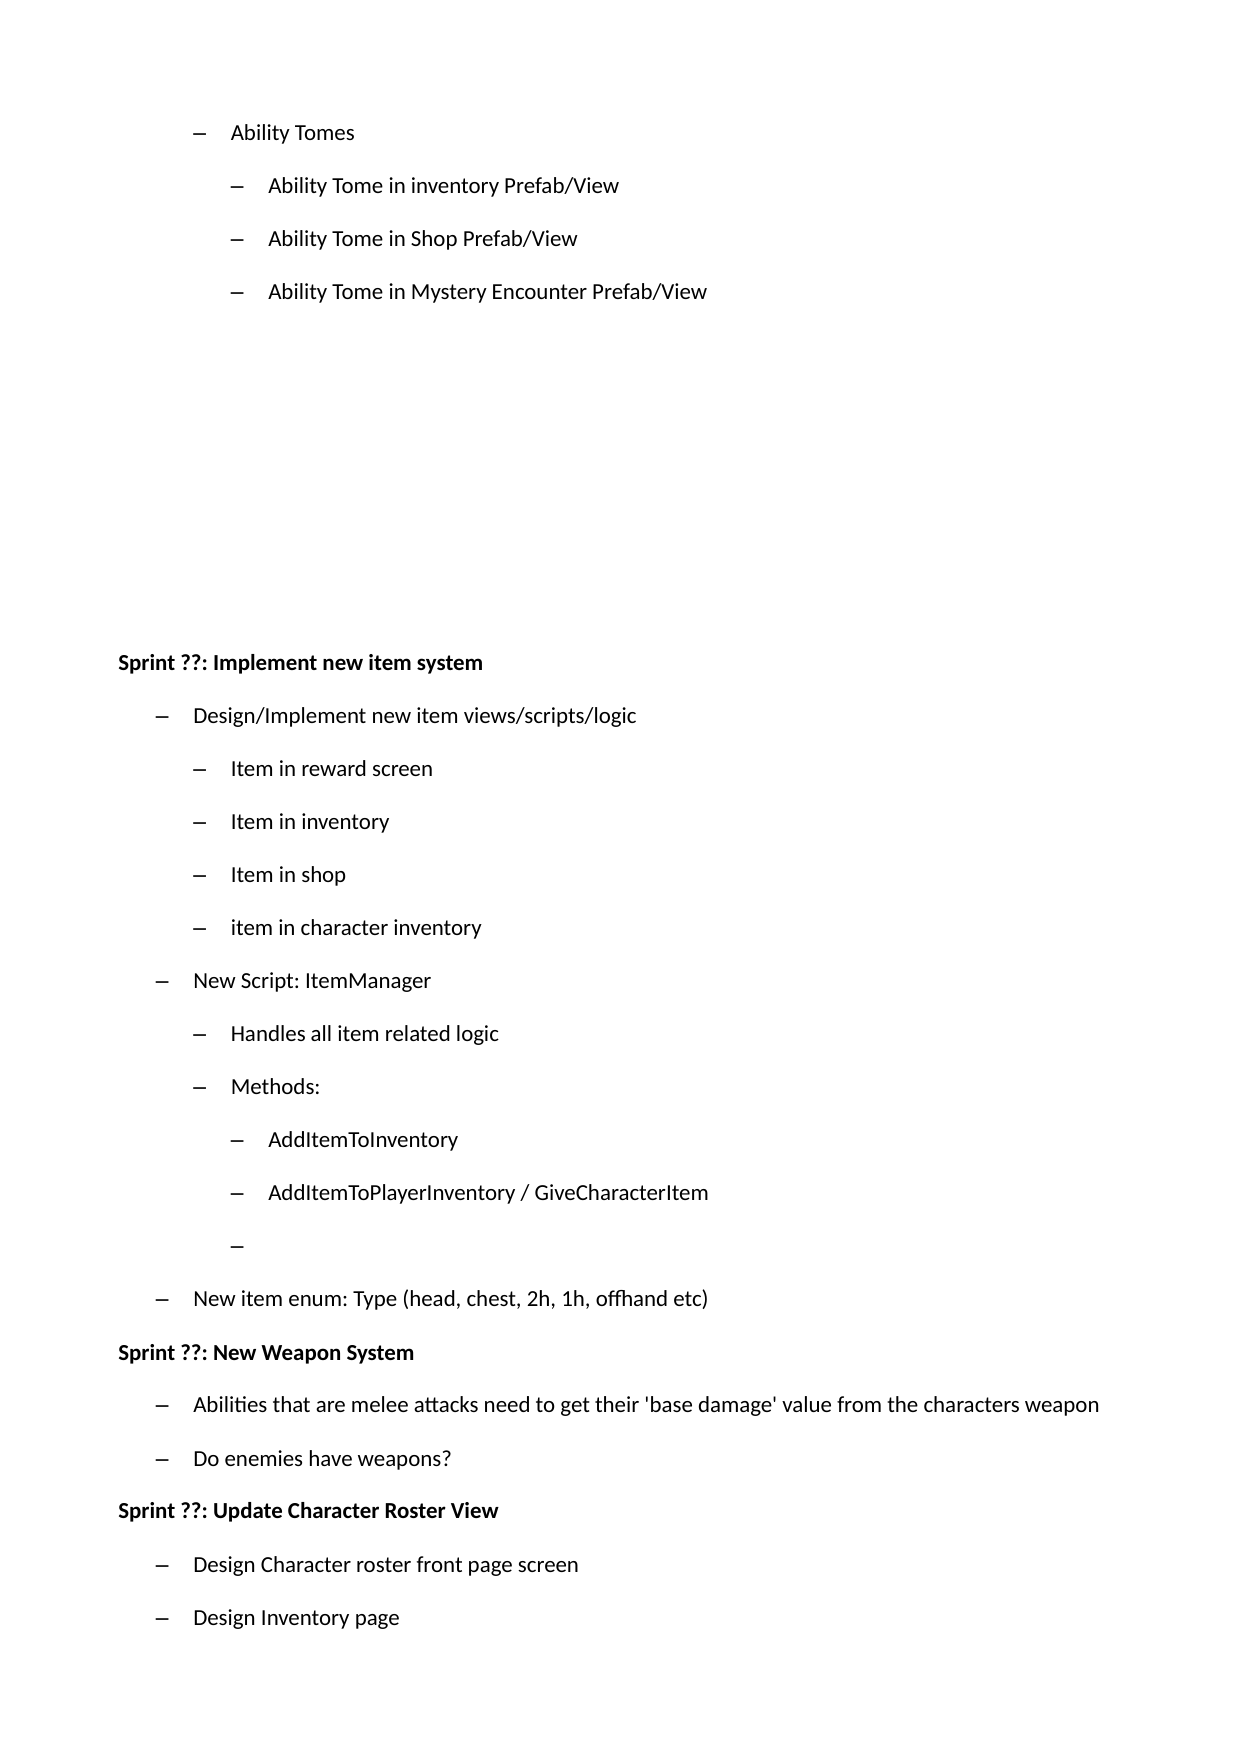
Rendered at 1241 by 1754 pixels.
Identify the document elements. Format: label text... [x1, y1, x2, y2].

list Ability Tome in Mystery Encounter Prefab/View [231, 277, 1122, 305]
list New Script: ItemManager [156, 966, 1122, 994]
list Handles all item related logic [193, 1019, 1122, 1047]
list item in character inventory [193, 913, 1122, 941]
list Do enemies have weapons? [156, 1444, 1122, 1472]
list Ability Tome in inventory Prefab/View [231, 171, 1122, 199]
list Item in reward screen [193, 754, 1122, 782]
list Abilities that are melee attacks need to get their 'base damage' value from the characters weapon [156, 1391, 1122, 1419]
list Item in shop [193, 860, 1122, 888]
list AddItemToPlayerInventory / GiveCharacterItem [231, 1178, 1122, 1207]
text Sprint ??: Update Character Roster View [118, 1497, 1122, 1525]
list Design Inventory page [156, 1603, 1122, 1631]
list New item enum: Type (head, chest, 2h, 1h, offhand etc) [156, 1284, 1122, 1313]
list Design Character roster front page screen [156, 1550, 1122, 1578]
list Item in inventory [193, 807, 1122, 835]
text Sprint ??: Implement new item system [118, 648, 1122, 676]
list Methods: [193, 1072, 1122, 1101]
text Sprint ??: New Weapon System [118, 1338, 1122, 1366]
list Ability Tomes [193, 118, 1122, 146]
list Design/Implement new item views/scripts/logic [156, 701, 1122, 729]
list AddItemToInventory [231, 1126, 1122, 1153]
list Ability Tome in Shop Prefab/View [231, 224, 1122, 252]
